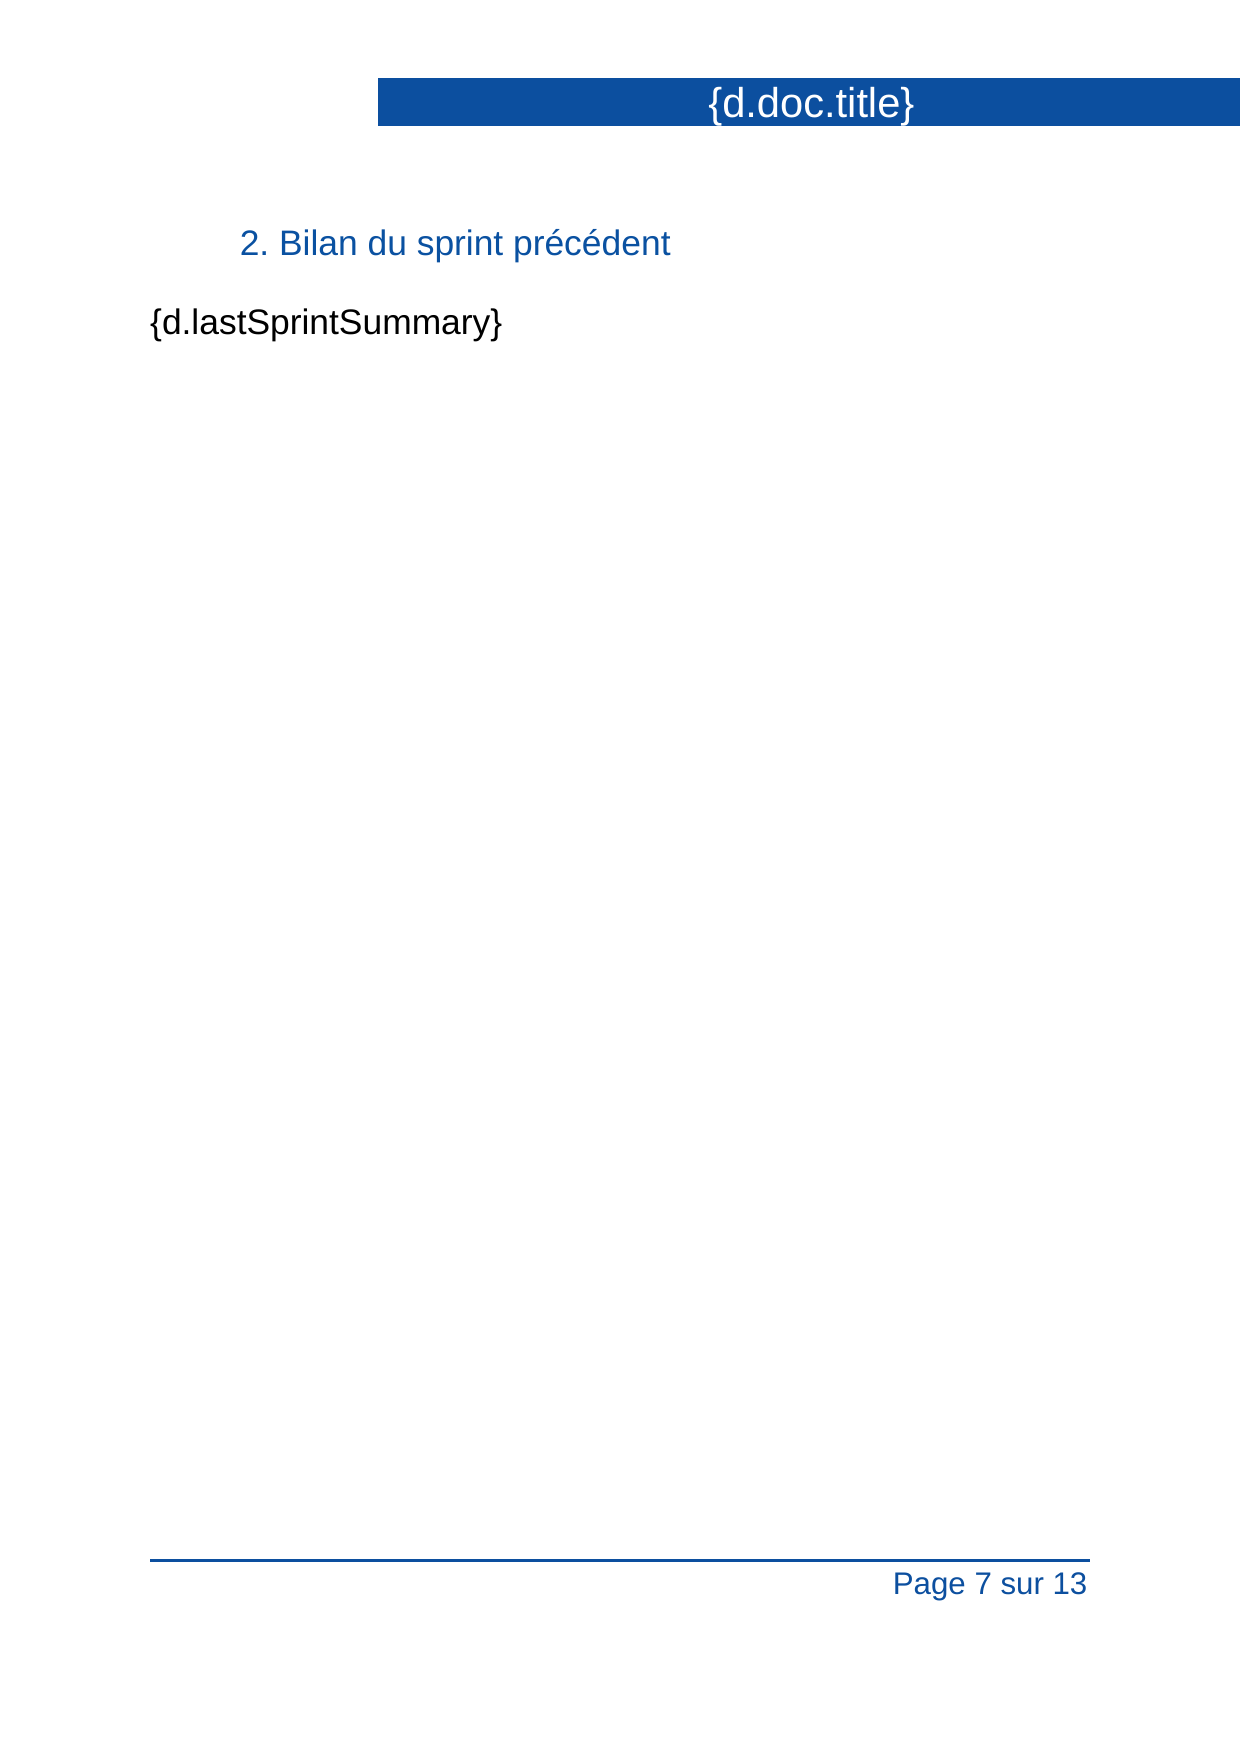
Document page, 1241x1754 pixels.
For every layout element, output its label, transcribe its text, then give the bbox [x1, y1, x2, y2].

subtitle 2. Bilan du sprint précédent [239, 222, 1090, 263]
text {d.lastSprintSummary} [150, 301, 1069, 342]
